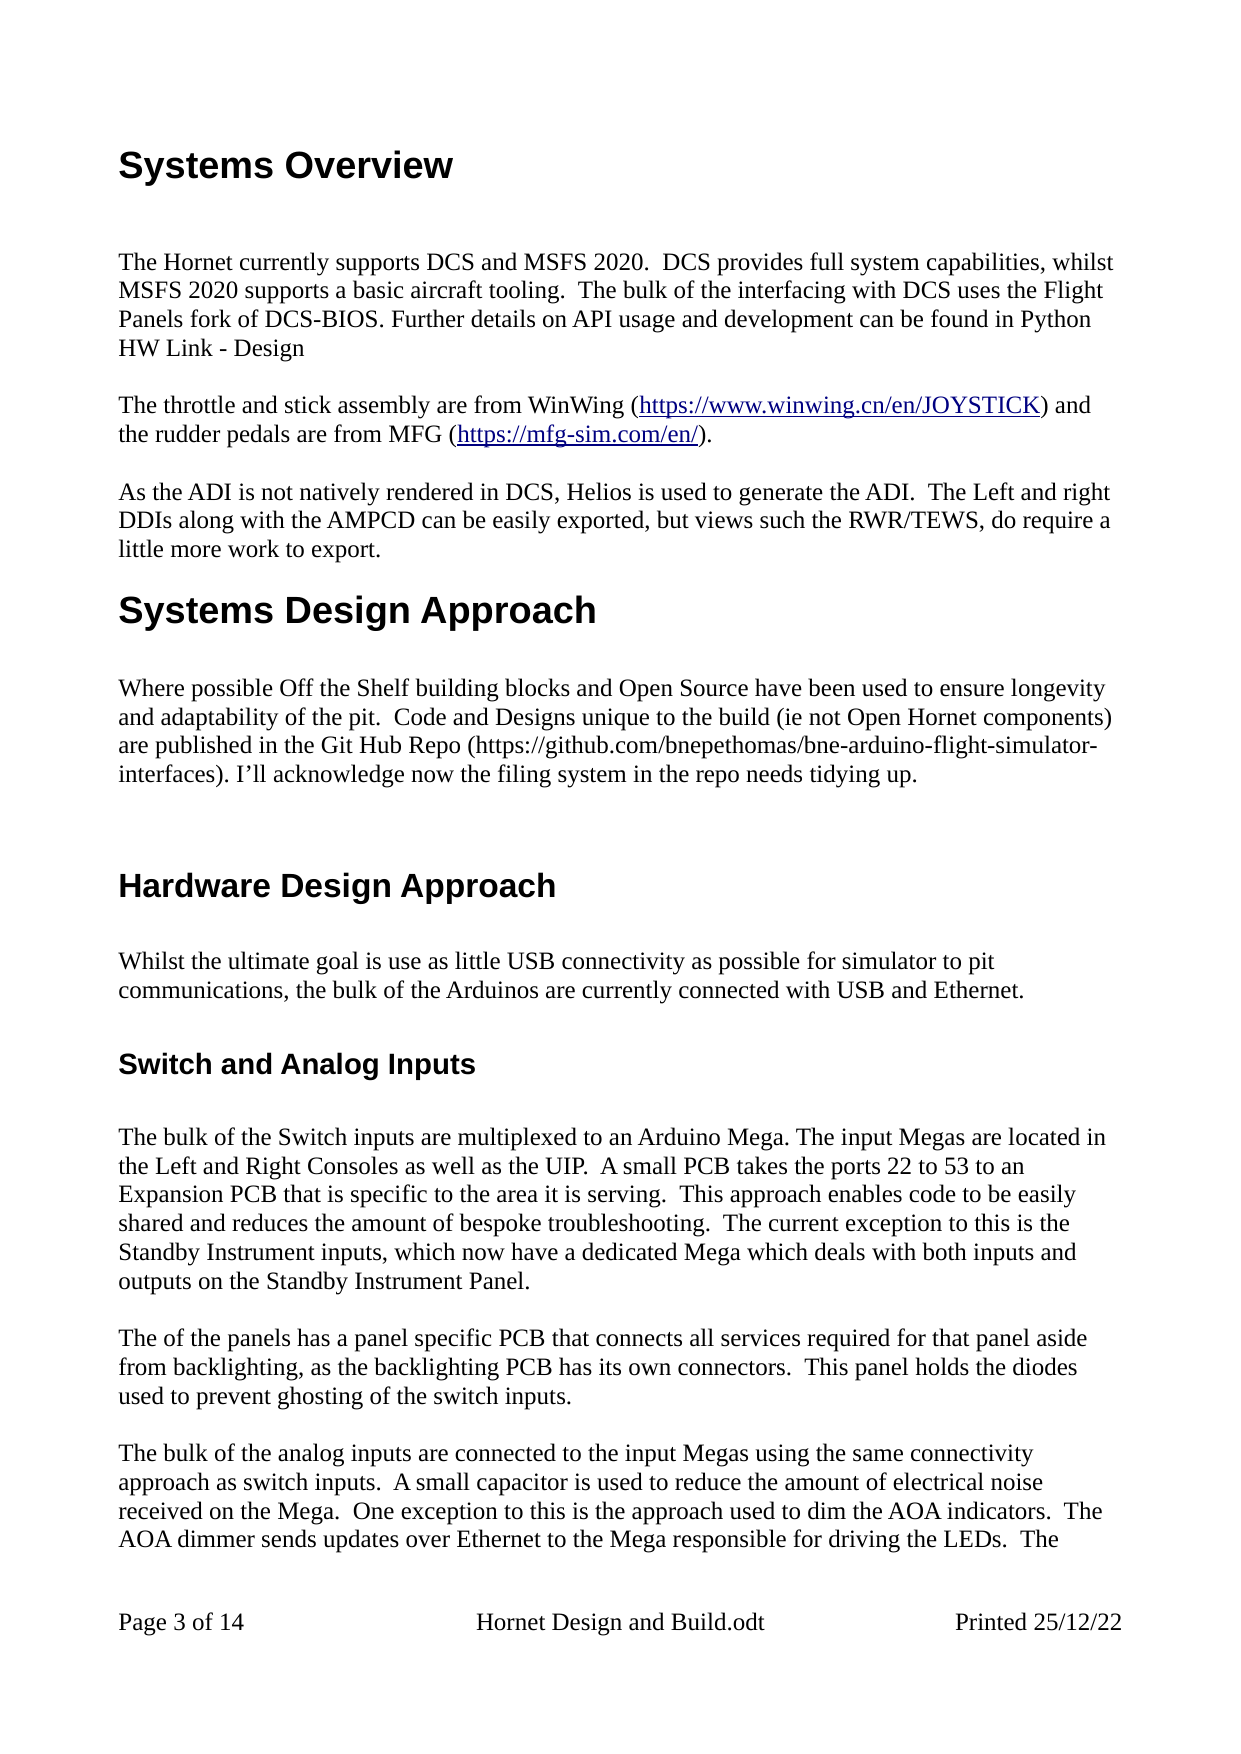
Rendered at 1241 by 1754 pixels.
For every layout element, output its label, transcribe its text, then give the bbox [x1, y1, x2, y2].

text The of the panels has a panel specific PCB that connects all services required for that panel aside from backlighting, as the backlighting PCB has its own connectors. This panel holds the diodes used to prevent ghosting of the switch inputs. [118, 1323, 1122, 1409]
text As the ADI is not natively rendered in DCS, Helios is used to generate the ADI. The Left and right DDIs along with the AMPCD can be easily exported, but views such the RWR/TEWS, do require a little more work to export. [118, 477, 1122, 563]
subtitle Hardware Design Approach [118, 866, 1122, 905]
subtitle Systems Design Approach [118, 588, 1122, 632]
subtitle Switch and Analog Inputs [118, 1047, 1122, 1081]
text The bulk of the analog inputs are connected to the input Megas using the same connectivity approach as switch inputs. A small capacitor is used to reduce the amount of electrical noise received on the Mega. One exception to this is the approach used to dim the AOA indicators. The AOA dimmer sends updates over Ethernet to the Mega responsible for driving the LEDs. The [118, 1438, 1122, 1553]
text Whilst the ultimate goal is use as little USB connectivity as possible for simulator to pit communications, the bulk of the Arduinos are currently connected with USB and Ethernet. [118, 946, 1122, 1004]
subtitle Systems Overview [118, 143, 1122, 187]
text The throttle and stick assembly are from WinWing (https://www.winwing.cn/en/JOYSTICK) and the rudder pedals are from MFG (https://mfg-sim.com/en/). [118, 391, 1122, 448]
text The Hornet currently supports DCS and MSFS 2020. DCS provides full system capabilities, whilst MSFS 2020 supports a basic aircraft tooling. The bulk of the interfacing with DCS uses the Flight Panels fork of DCS-BIOS. Further details on API usage and development can be found in Python HW Link - Design [118, 247, 1122, 362]
text Where possible Off the Shelf building blocks and Open Source have been used to ensure longevity and adaptability of the pit. Code and Designs unique to the build (ie not Open Hornet components) are published in the Git Hub Repo (https://github.com/bnepethomas/bne-arduino-flight-simulator-interfaces). I’ll acknowledge now the filing system in the repo needs tidying up. [118, 673, 1122, 788]
text The bulk of the Switch inputs are multiplexed to an Arduino Mega. The input Megas are located in the Left and Right Consoles as well as the UIP. A small PCB takes the ports 22 to 53 to an Expansion PCB that is specific to the area it is serving. This approach enables code to be easily shared and reduces the amount of bespoke troubleshooting. The current exception to this is the Standby Instrument inputs, which now have a dedicated Mega which deals with both inputs and outputs on the Standby Instrument Panel. [118, 1122, 1122, 1294]
